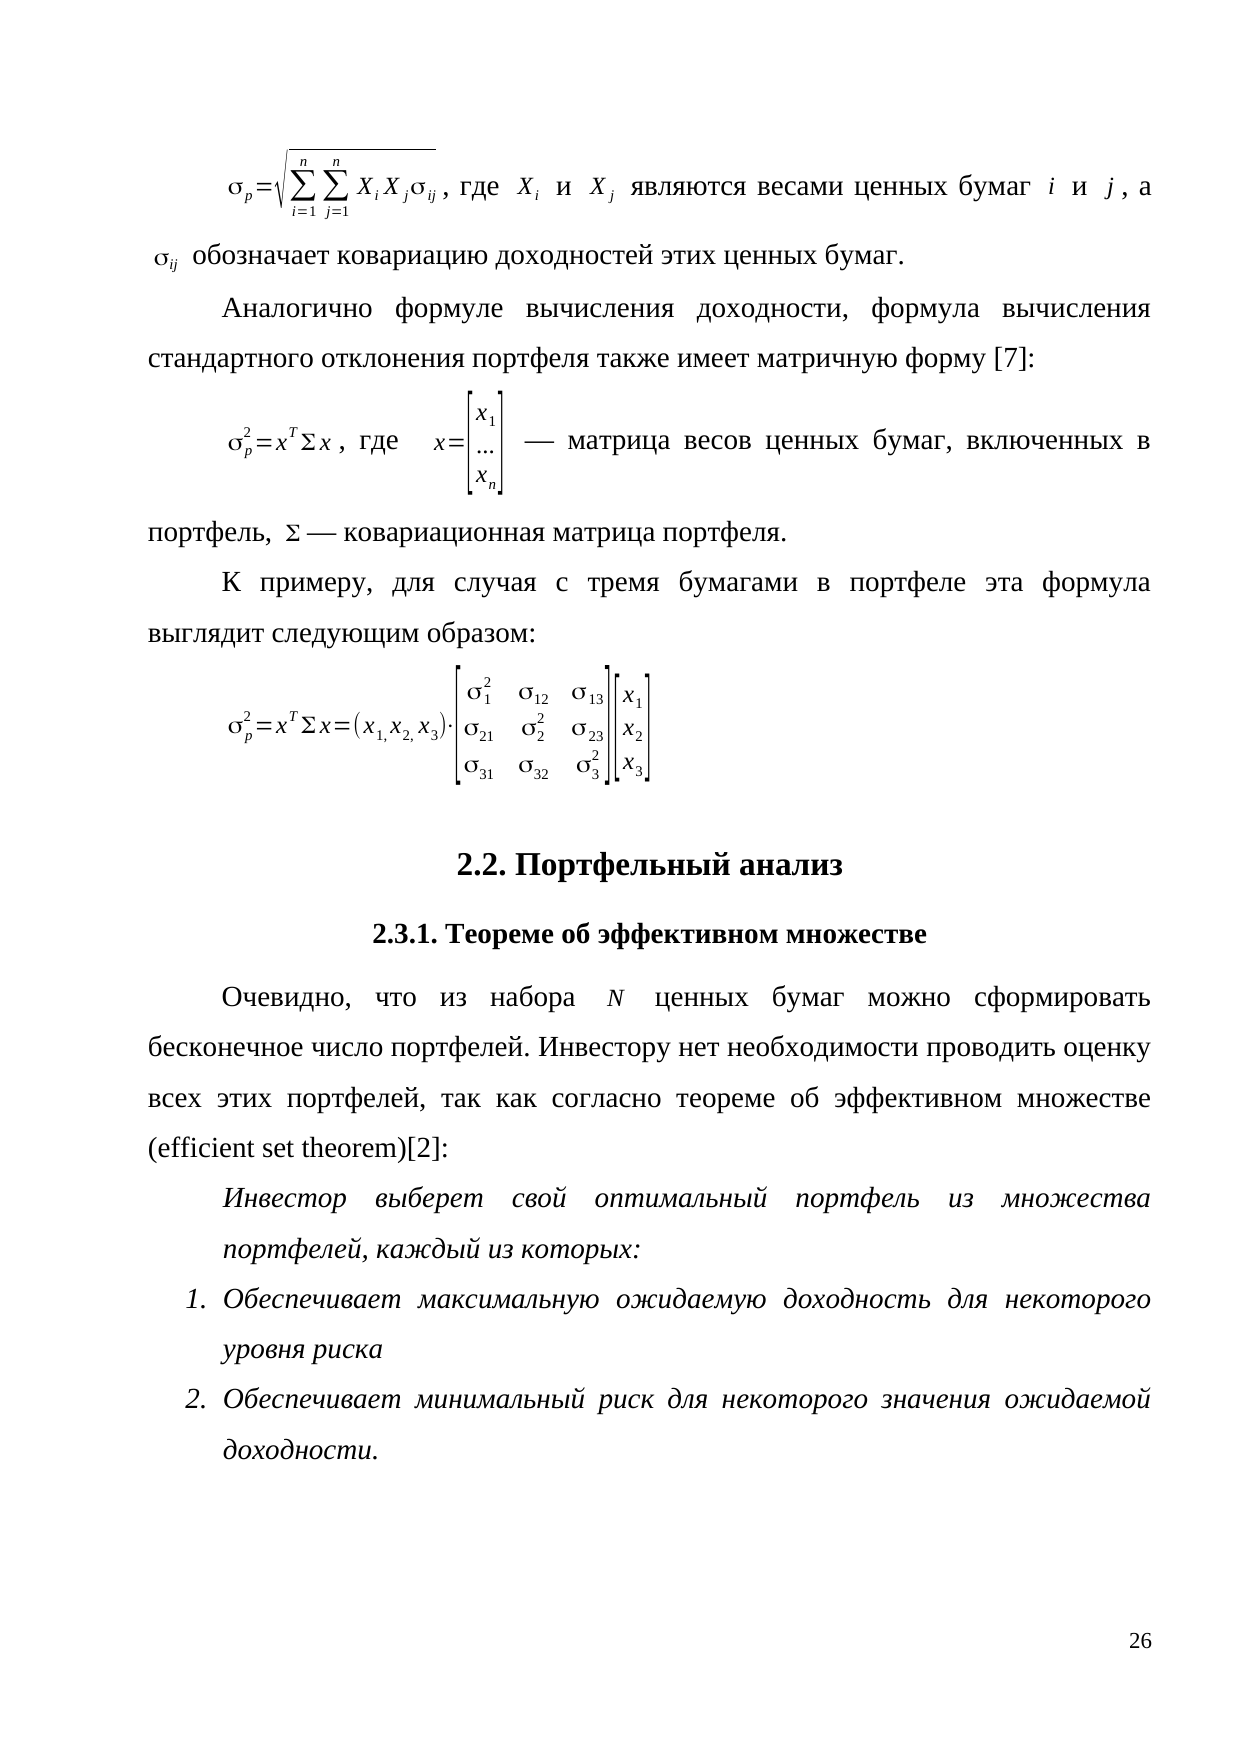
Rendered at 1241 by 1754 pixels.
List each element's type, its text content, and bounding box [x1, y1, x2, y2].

text Очевидно, что из набора ценных бумаг можно сформировать бесконечное число портфелей. Инвестору нет необходимости проводить оценку всех этих портфелей, так как согласно теореме об эффективном множестве (efficient set theorem)[2]: [148, 979, 1152, 1164]
text , где — матрица весов ценных бумаг, включенных в портфель, — ковариационная матрица портфеля. [148, 391, 1152, 548]
text Аналогично формуле вычисления доходности, формула вычисления стандартного отклонения портфеля также имеет матричную форму [7]: [148, 290, 1152, 374]
subtitle 2.2. Портфельный анализ [148, 844, 1152, 883]
text Инвестор выберет свой оптимальный портфель из множества портфелей, каждый из которых: [223, 1180, 1152, 1264]
list Обеспечивает максимальную ожидаемую доходность для некоторого уровня риска [185, 1281, 1152, 1365]
subtitle 2.3.1. Теореме об эффективном множестве [148, 916, 1152, 950]
text , где и являются весами ценных бумаг и , а обозначает ковариацию доходностей этих ценных бумаг. [148, 148, 1152, 273]
text К примеру, для случая с тремя бумагами в портфеле эта формула выглядит следующим образом: [148, 564, 1152, 648]
list Обеспечивает минимальный риск для некоторого значения ожидаемой доходности. [185, 1382, 1152, 1466]
